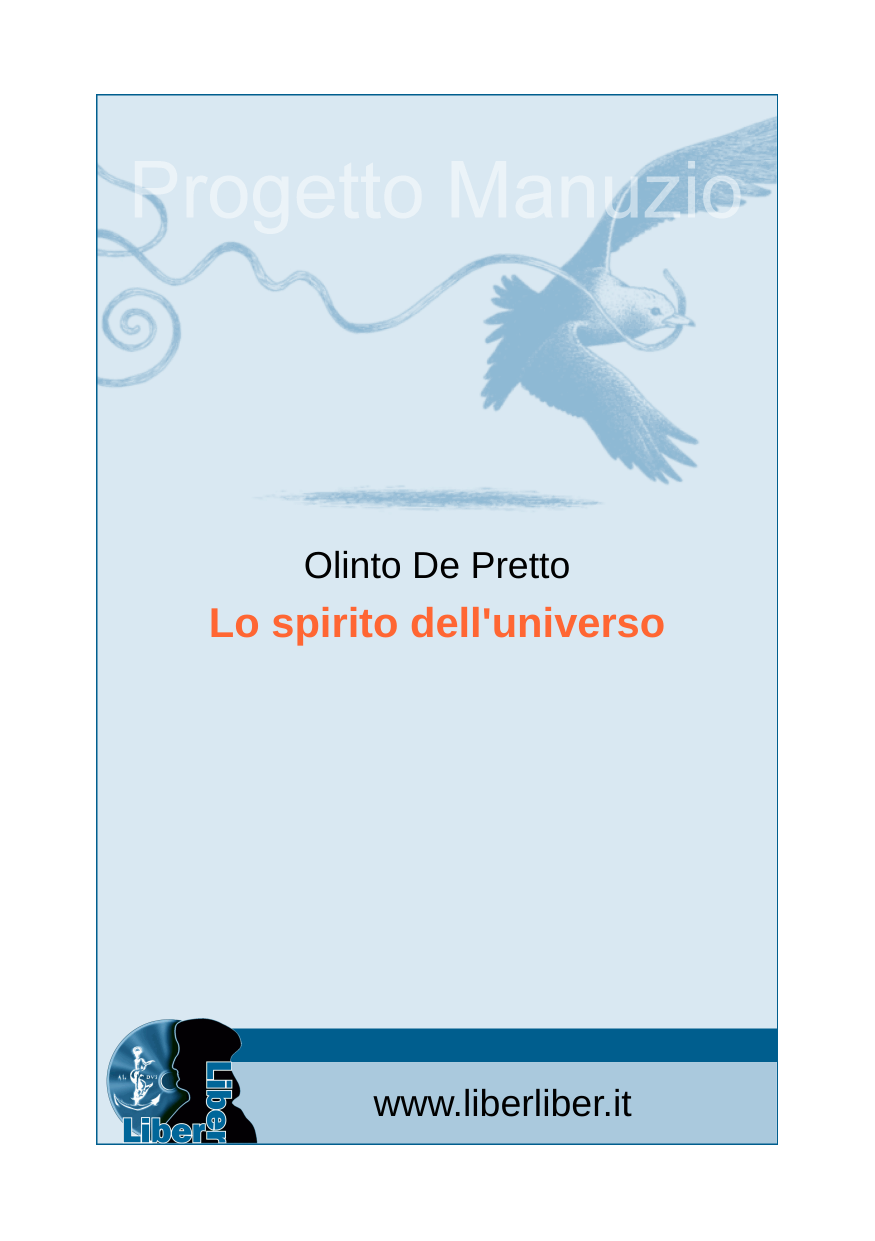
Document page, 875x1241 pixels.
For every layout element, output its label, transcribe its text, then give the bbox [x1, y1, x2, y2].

text Olinto De Pretto [94, 543, 779, 586]
text Lo spirito dell'universo [94, 598, 779, 646]
picture [98, 586, 776, 598]
picture [98, 219, 776, 543]
picture [98, 646, 776, 1020]
text www.liberliber.it [331, 1081, 684, 1124]
